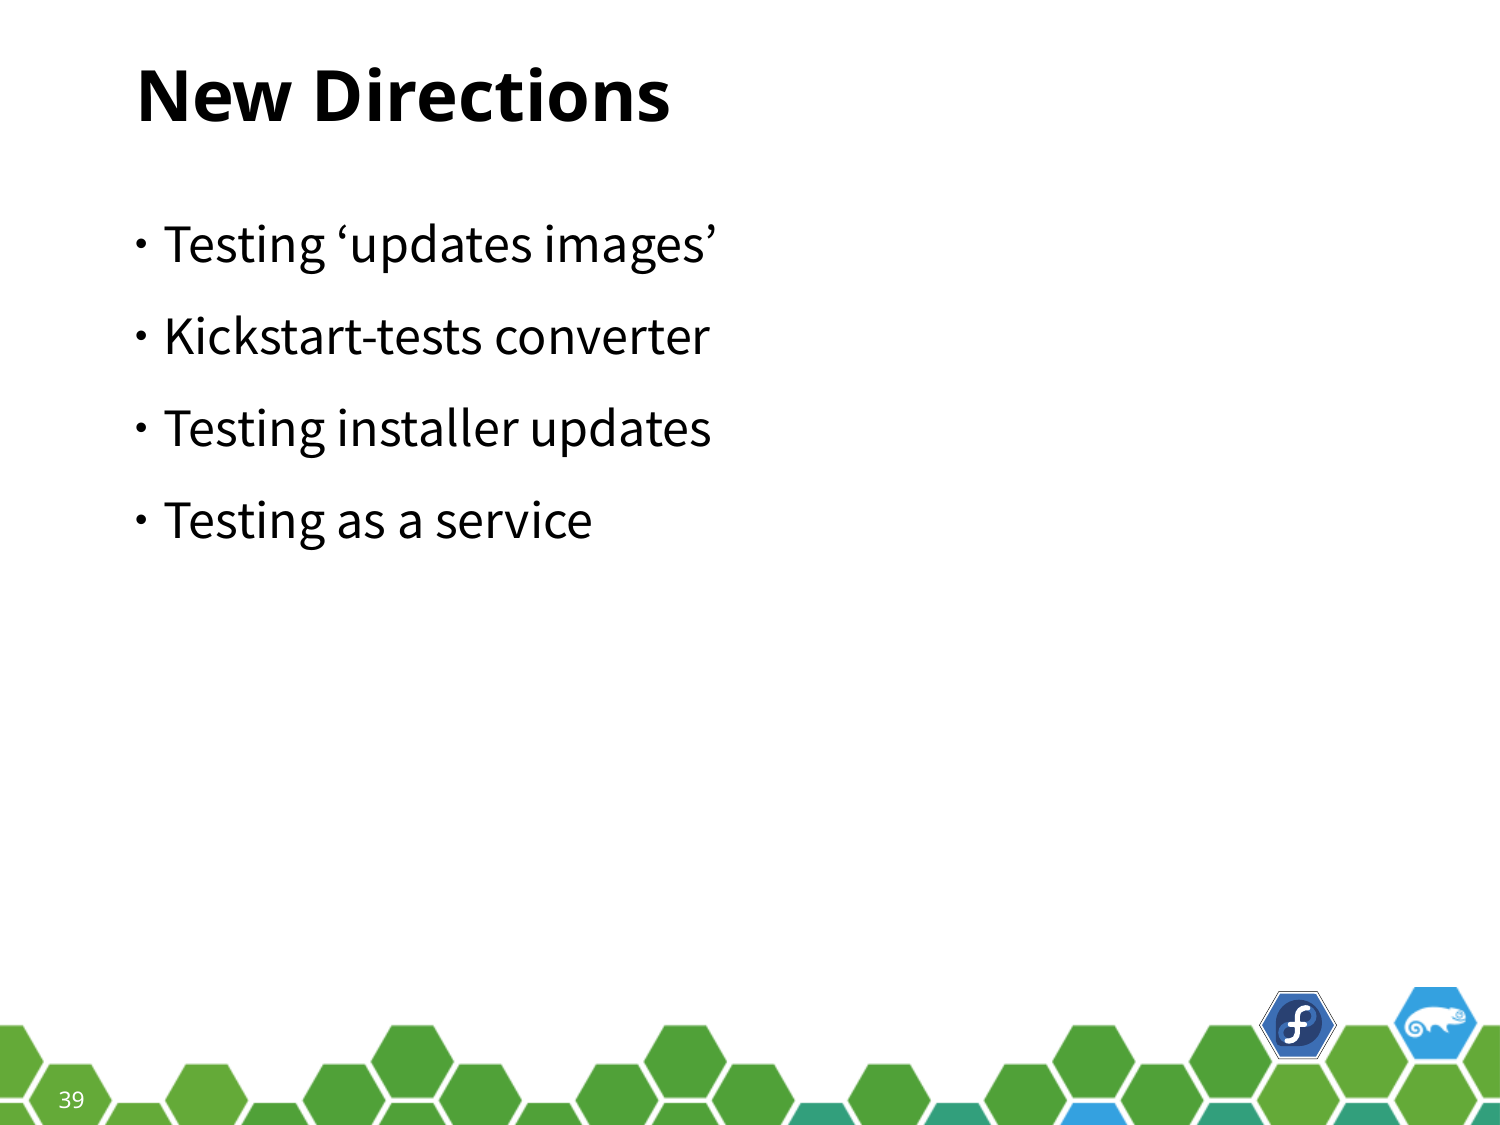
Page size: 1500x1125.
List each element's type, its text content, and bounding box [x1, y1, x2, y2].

picture [0, 987, 1500, 1125]
title New Directions [135, 12, 1372, 175]
list Testing ‘updates images’ Kickstart-tests converter Testing installer updates Testing as a service [135, 208, 1372, 862]
